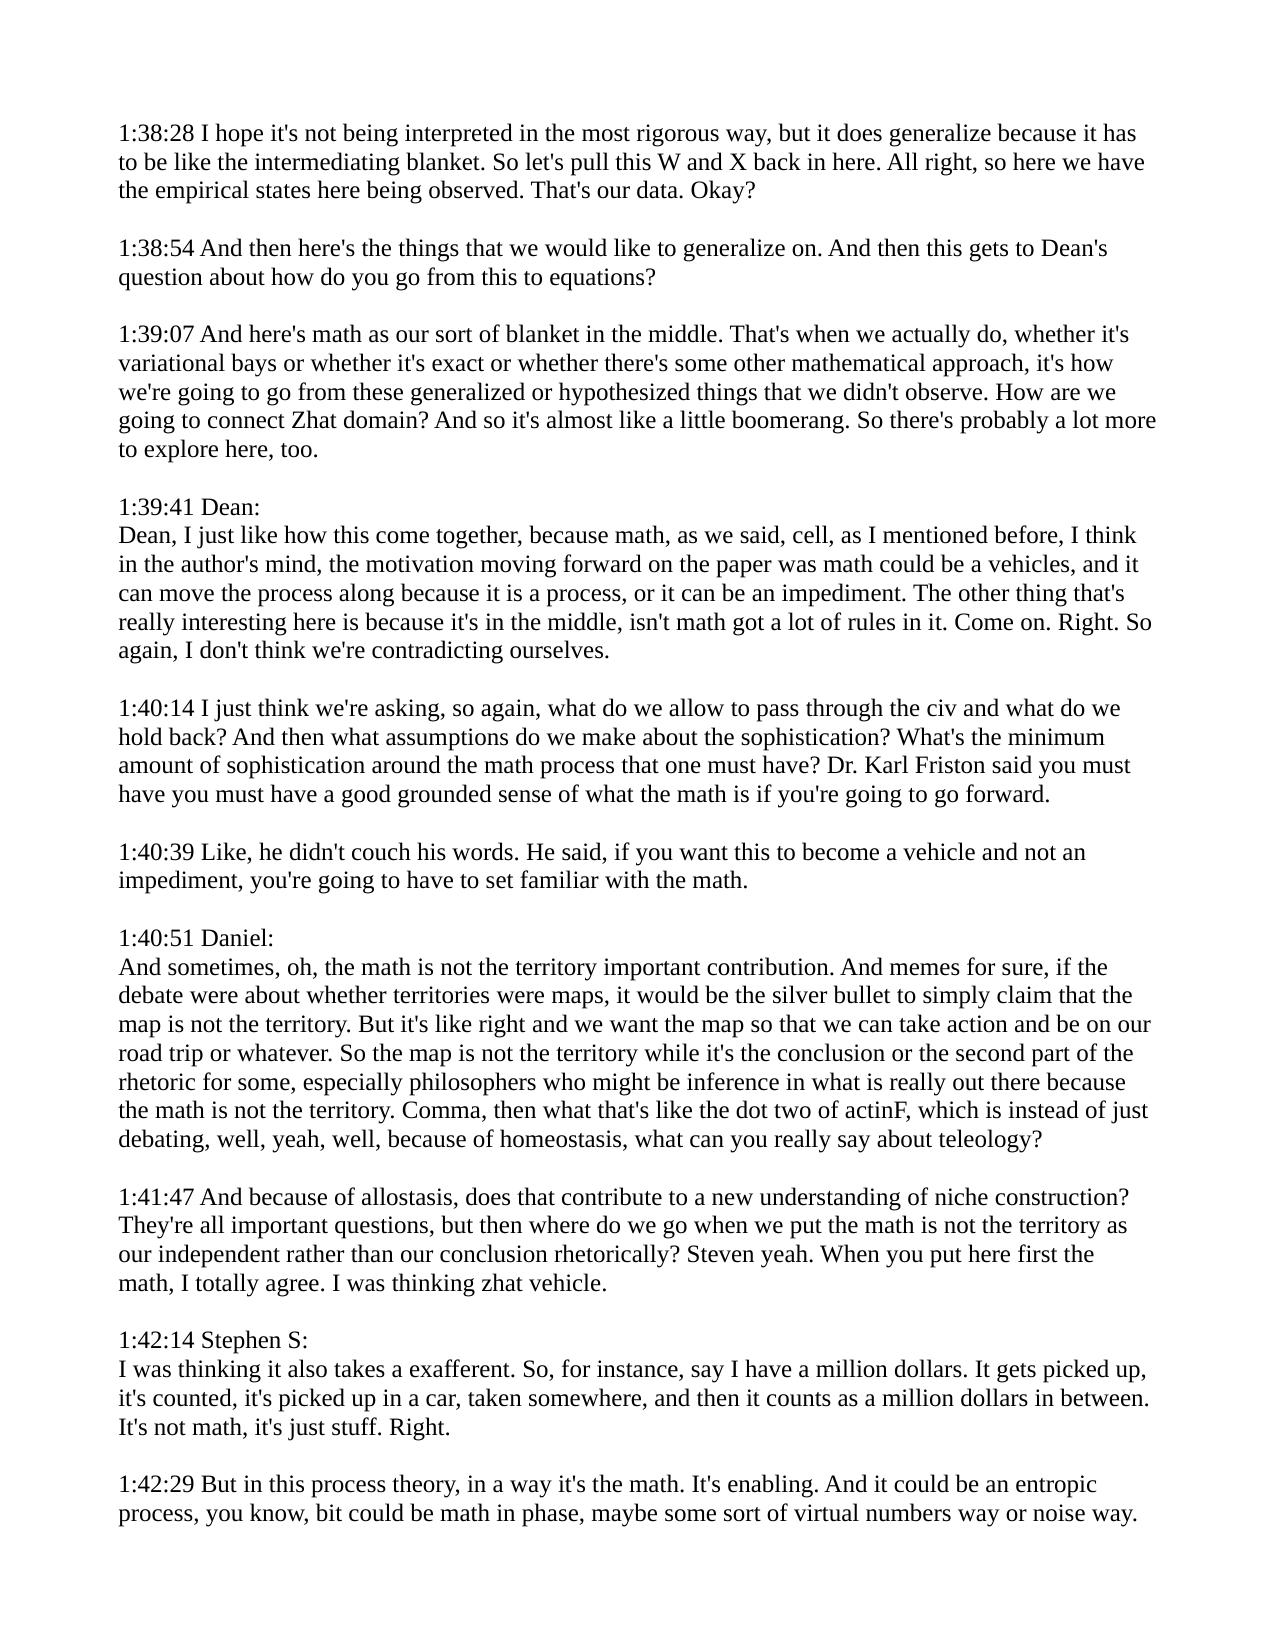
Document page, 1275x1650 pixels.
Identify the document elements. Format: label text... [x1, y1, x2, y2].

text 1:38:28 I hope it's not being interpreted in the most rigorous way, but it does generalize because it has to be like the intermediating blanket. So let's pull this W and X back in here. All right, so here we have the empirical states here being observed. That's our data. Okay? 1:38:54 And then here's the things that we would like to generalize on. And then this gets to Dean's question about how do you go from this to equations? 1:39:07 And here's math as our sort of blanket in the middle. That's when we actually do, whether it's variational bays or whether it's exact or whether there's some other mathematical approach, it's how we're going to go from these generalized or hypothesized things that we didn't observe. How are we going to connect Zhat domain? And so it's almost like a little boomerang. So there's probably a lot more to explore here, too. 1:39:41 Dean: Dean, I just like how this come together, because math, as we said, cell, as I mentioned before, I think in the author's mind, the motivation moving forward on the paper was math could be a vehicles, and it can move the process along because it is a process, or it can be an impediment. The other thing that's really interesting here is because it's in the middle, isn't math got a lot of rules in it. Come on. Right. So again, I don't think we're contradicting ourselves. 1:40:14 I just think we're asking, so again, what do we allow to pass through the civ and what do we hold back? And then what assumptions do we make about the sophistication? What's the minimum amount of sophistication around the math process that one must have? Dr. Karl Friston said you must have you must have a good grounded sense of what the math is if you're going to go forward. 1:40:39 Like, he didn't couch his words. He said, if you want this to become a vehicle and not an impediment, you're going to have to set familiar with the math. 1:40:51 Daniel: And sometimes, oh, the math is not the territory important contribution. And memes for sure, if the debate were about whether territories were maps, it would be the silver bullet to simply claim that the map is not the territory. But it's like right and we want the map so that we can take action and be on our road trip or whatever. So the map is not the territory while it's the conclusion or the second part of the rhetoric for some, especially philosophers who might be inference in what is really out there because the math is not the territory. Comma, then what that's like the dot two of actinF, which is instead of just debating, well, yeah, well, because of homeostasis, what can you really say about teleology? 1:41:47 And because of allostasis, does that contribute to a new understanding of niche construction? They're all important questions, but then where do we go when we put the math is not the territory as our independent rather than our conclusion rhetorically? Steven yeah. When you put here first the math, I totally agree. I was thinking zhat vehicle. 1:42:14 Stephen S: I was thinking it also takes a exafferent. So, for instance, say I have a million dollars. It gets picked up, it's counted, it's picked up in a car, taken somewhere, and then it counts as a million dollars in between. It's not math, it's just stuff. Right. 1:42:29 But in this process theory, in a way it's the math. It's enabling. And it could be an entropic process, you know, bit could be math in phase, maybe some sort of virtual numbers way or noise way. [118, 118, 1157, 1527]
